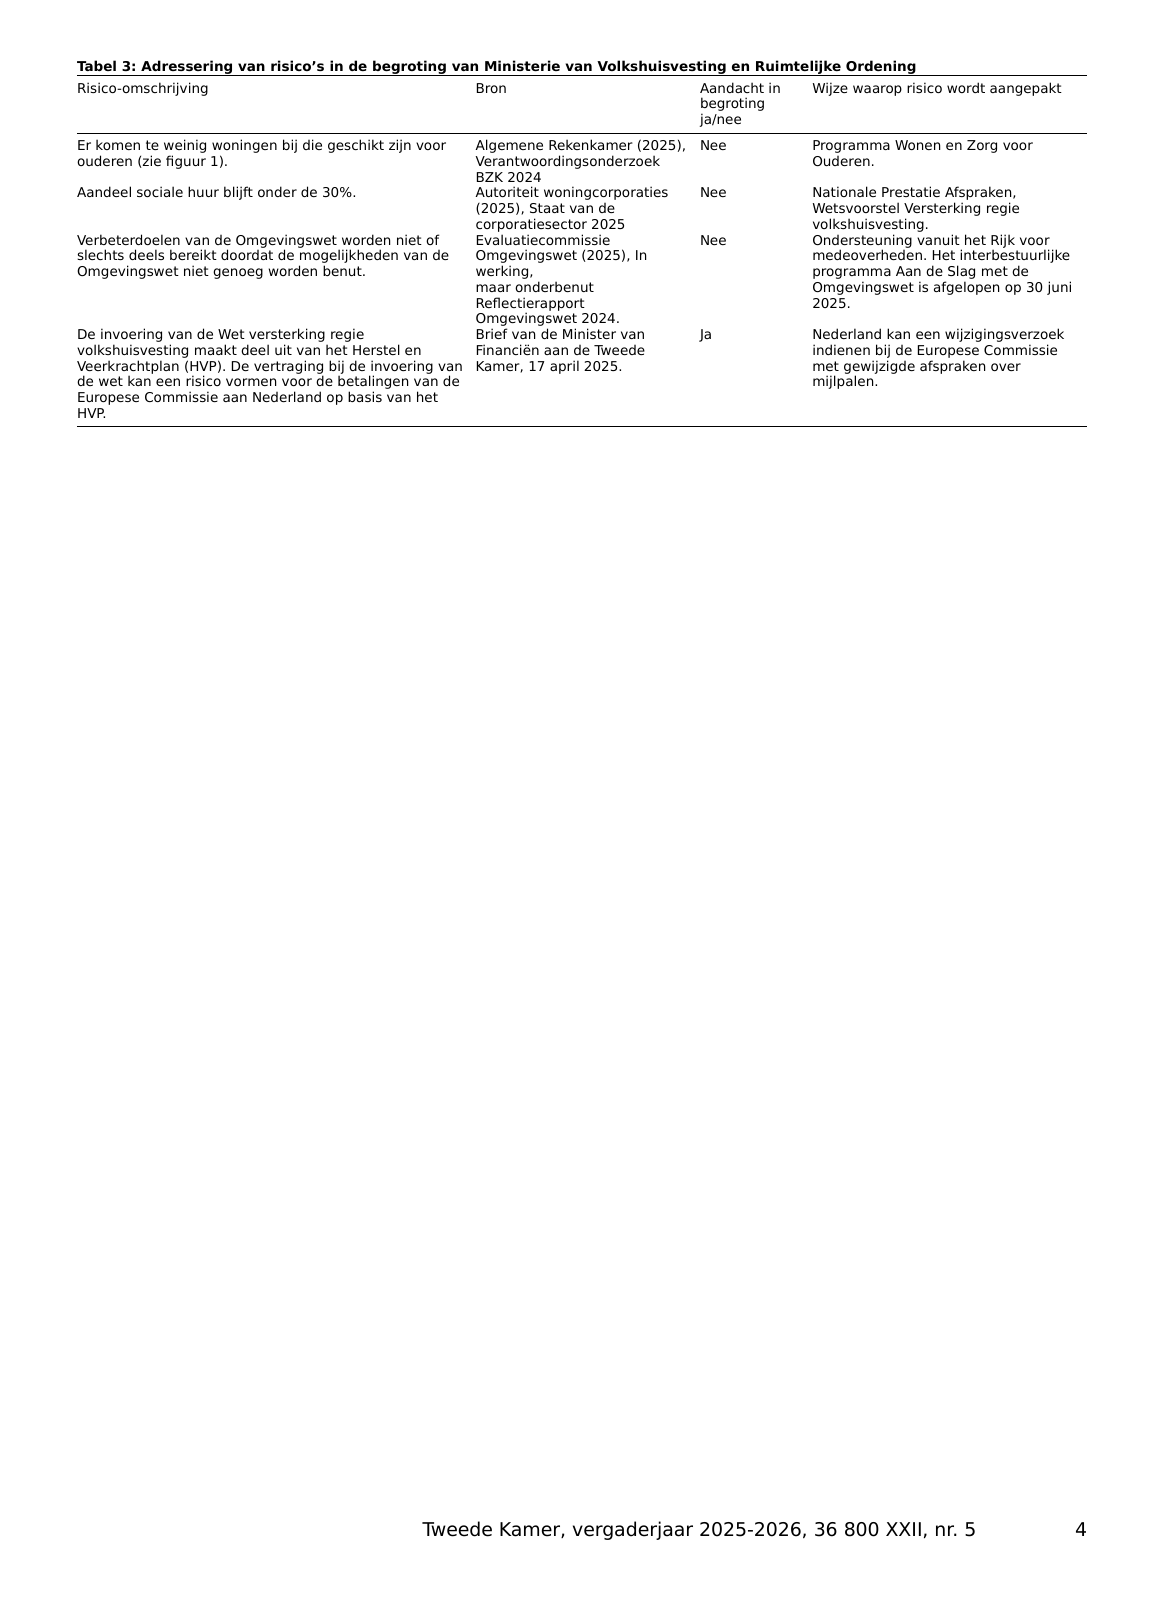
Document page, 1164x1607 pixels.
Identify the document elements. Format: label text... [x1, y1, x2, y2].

table_cell Risico-omschrijving [77, 76, 469, 132]
table_cell Er komen te weinig woningen bij die geschikt zijn voor ouderen (zie figuur 1). [77, 134, 469, 185]
table_cell Wijze waarop risico wordt aangepakt [806, 76, 1087, 132]
table_cell Nee [694, 233, 806, 327]
table_cell Brief van de Minister van Financiën aan de Tweede Kamer, 17 april 2025. [470, 327, 694, 426]
table_cell Nationale Prestatie Afspraken, Wetsvoorstel Versterking regie volkshuisvesting. [806, 185, 1087, 232]
table_cell Nederland kan een wijzigingsverzoek indienen bij de Europese Commissie met gewijzigde afspraken over mijlpalen. [806, 327, 1087, 426]
table_cell De invoering van de Wet versterking regie volkshuisvesting maakt deel uit van het Herstel en Veerkrachtplan (HVP). De vertraging bij de invoering van de wet kan een risico vormen voor de betalingen van de Europese Commissie aan Nederland op basis van het HVP. [77, 327, 469, 426]
table_cell Nee [694, 185, 806, 232]
table_header Tabel 3: Adressering van risico’s in de begroting van Ministerie van Volkshuisvesting en Ruimtelijke Ordening [77, 59, 1087, 75]
table_cell Ondersteuning vanuit het Rijk voor medeoverheden. Het interbestuurlijke programma Aan de Slag met de Omgevingswet is afgelopen op 30 juni 2025. [806, 233, 1087, 327]
table_cell Verbeterdoelen van de Omgevingswet worden niet of slechts deels bereikt doordat de mogelijkheden van de Omgevingswet niet genoeg worden benut. [77, 233, 469, 327]
table_cell Algemene Rekenkamer (2025), Verantwoordingsonderzoek BZK 2024 [470, 134, 694, 185]
table_cell Aandacht in begroting ja/nee [694, 76, 806, 132]
table_cell Bron [470, 76, 694, 132]
table_cell Autoriteit woningcorporaties (2025), Staat van de corporatiesector 2025 [470, 185, 694, 232]
table_cell Ja [694, 327, 806, 426]
table_cell Programma Wonen en Zorg voor Ouderen. [806, 134, 1087, 185]
table_cell Evaluatiecommissie Omgevingswet (2025), In werking, maar onderbenut Reflectierapport Omgevingswet 2024. [470, 233, 694, 327]
table_cell Nee [694, 134, 806, 185]
table_cell Aandeel sociale huur blijft onder de 30%. [77, 185, 469, 232]
